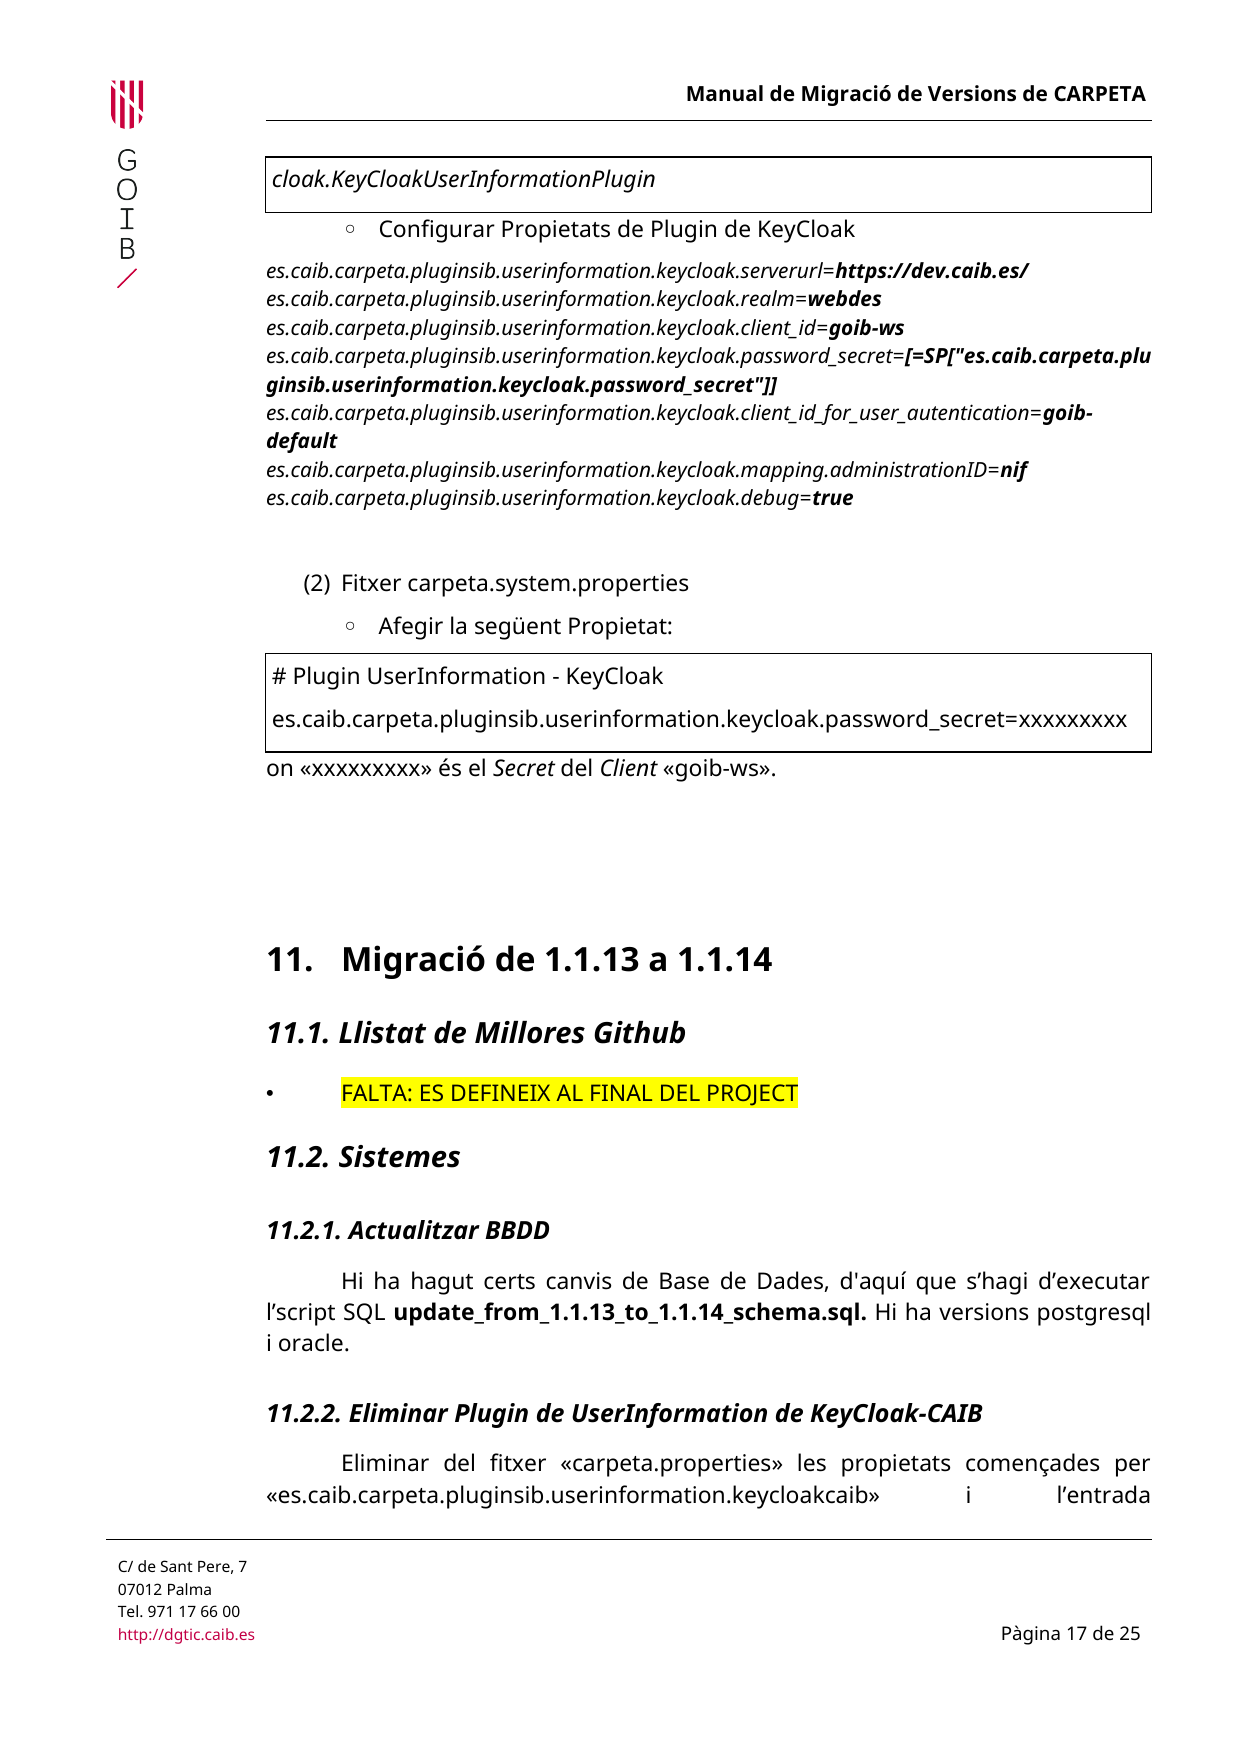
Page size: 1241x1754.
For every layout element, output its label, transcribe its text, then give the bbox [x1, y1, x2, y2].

table_header es.caib.carpeta.pluginsib.userinformation.keycloak.serverurl=https://dev.caib.es/ es.caib.carpeta.pluginsib.userinformation.keycloak.realm=webdes es.caib.carpeta.pluginsib.userinformation.keycloak.client_id=goib-ws es.caib.carpeta.pluginsib.userinformation.keycloak.password_secret=[=SP["es.caib.carpeta.pluginsib.userinformation.keycloak.password_secret"]] es.caib.carpeta.pluginsib.userinformation.keycloak.client_id_for_user_autentication=goib-default es.caib.carpeta.pluginsib.userinformation.keycloak.mapping.administrationID=nif es.caib.carpeta.pluginsib.userinformation.keycloak.debug=true [266, 256, 1152, 524]
subtitle Sistemes [266, 1136, 1152, 1176]
subtitle Llistat de Millores Github [266, 1013, 1152, 1052]
table_header cloak.KeyCloakUserInformationPlugin [266, 158, 1151, 212]
list FALTA: ES DEFINEIX AL FINAL DEL PROJECT [266, 1077, 1152, 1108]
subtitle Migració de 1.1.13 a 1.1.14 [266, 936, 1152, 981]
table_header # Plugin UserInformation - KeyCloak es.caib.carpeta.pluginsib.userinformation.keycloak.password_secret=xxxxxxxxx [266, 654, 1151, 751]
list Fitxer carpeta.system.properties [303, 567, 1152, 598]
list Hi ha hagut certs canvis de Base de Dades, d'aquí que s’hagi d’executar l’script SQL update_from_1.1.13_to_1.1.14_schema.sql. Hi ha versions postgresql i oracle. [266, 1265, 1152, 1358]
list Afegir la següent Propietat: [341, 610, 1152, 641]
list Configurar Propietats de Plugin de KeyCloak [341, 213, 1152, 244]
text on «xxxxxxxxx» és el Secret del Client «goib-ws». [266, 753, 1152, 784]
picture [82, 57, 172, 319]
subtitle Actualitzar BBDD [266, 1213, 1152, 1247]
subtitle Eliminar Plugin de UserInformation de KeyCloak-CAIB [266, 1395, 1152, 1429]
list Eliminar del fitxer «carpeta.properties» les propietats començades per «es.caib.carpeta.pluginsib.userinformation.keycloakcaib» i l’entrada [266, 1447, 1152, 1510]
